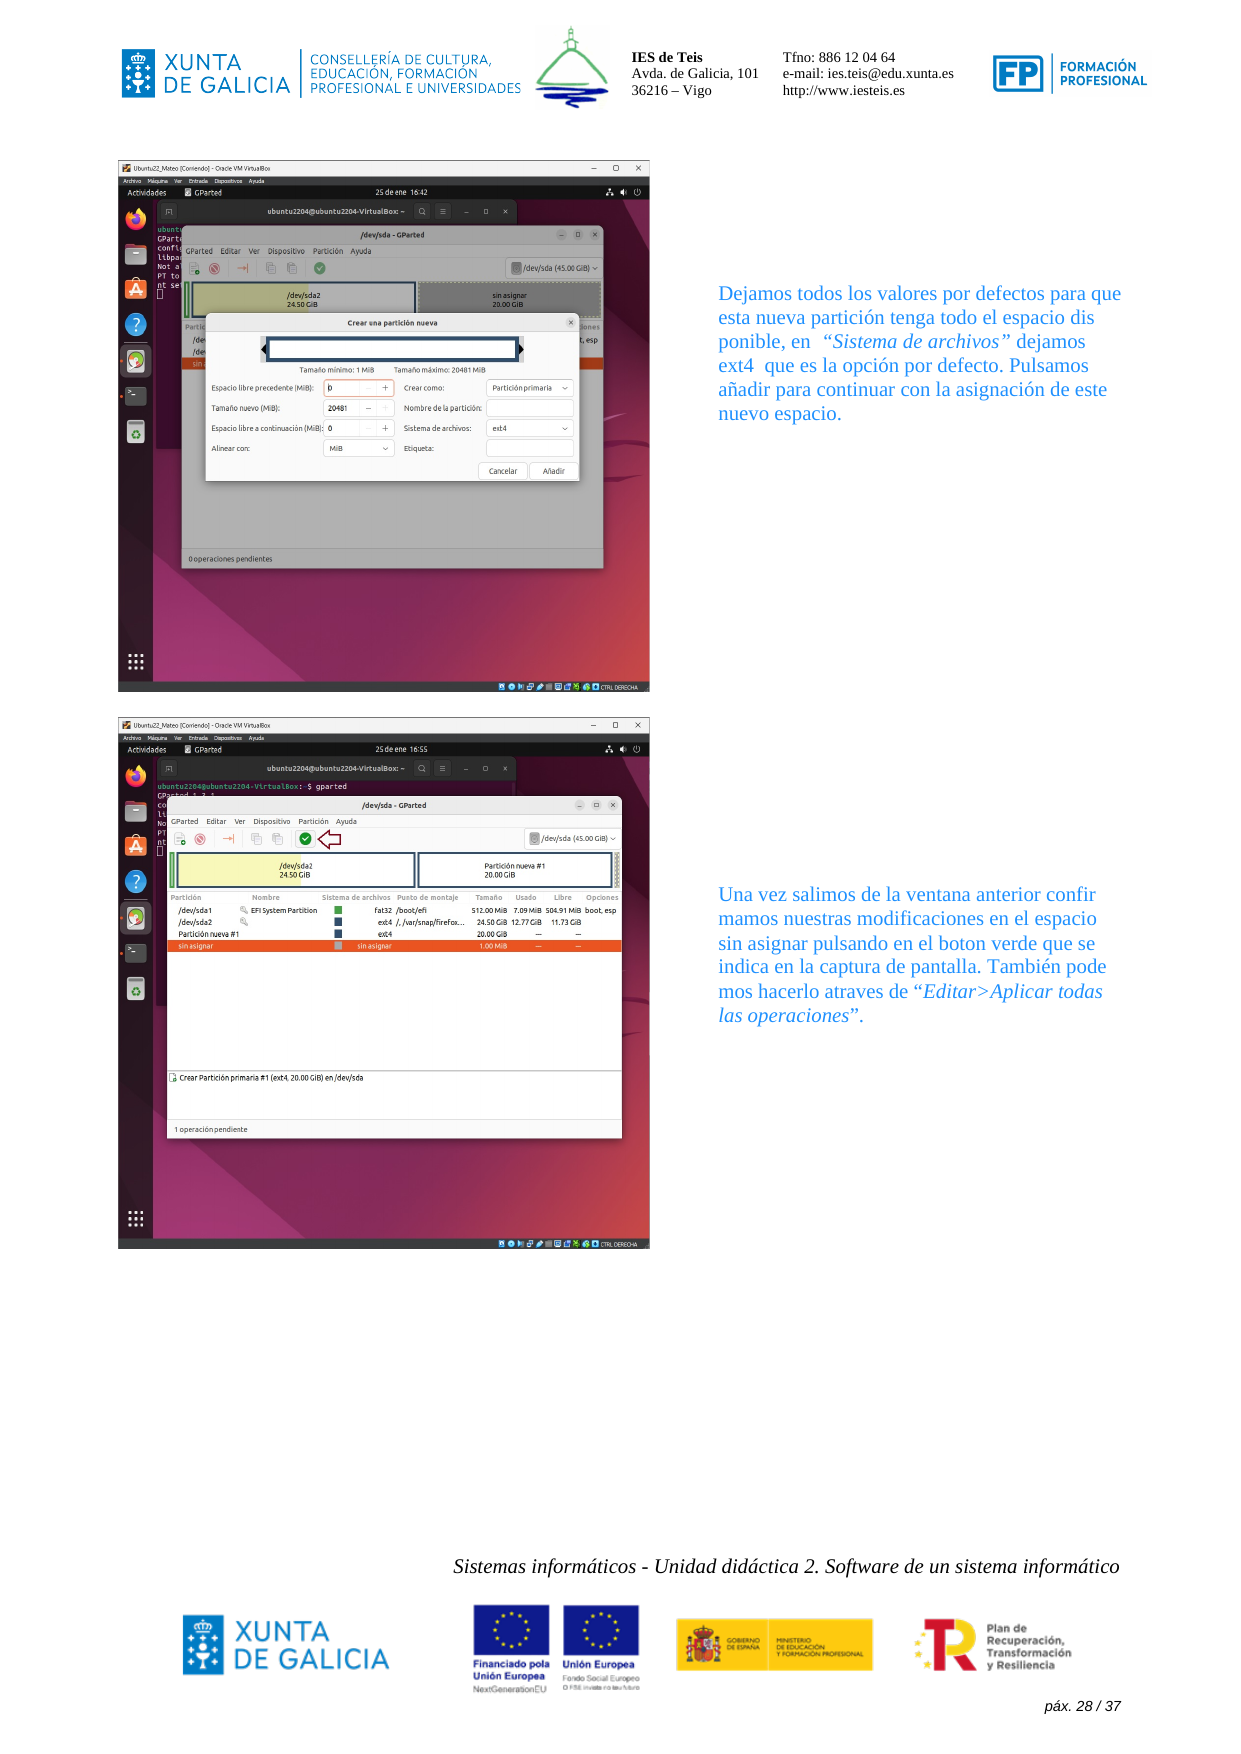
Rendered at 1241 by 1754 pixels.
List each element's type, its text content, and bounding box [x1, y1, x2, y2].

picture [118, 717, 650, 1249]
picture [989, 50, 1153, 97]
text Una vez salimos de la ventana anterior confir mamos nuestras modificaciones en el espacio sin asignar pulsando en el boton verde que se indica en la captura de pantalla. También pode mos hacerlo atraves de “Editar>Aplicar todas las operaciones”. [650, 882, 1122, 1027]
picture [182, 1593, 1085, 1700]
picture [121, 49, 521, 98]
text Dejamos todos los valores por defectos para que esta nueva partición tenga todo el espacio dis ponible, en “Sistema de archivos” dejamos ext4 que es la opción por defecto. Pulsamos añadir para continuar con la asignación de este nuevo espacio. [650, 281, 1122, 425]
picture [534, 25, 611, 110]
picture [118, 160, 650, 692]
